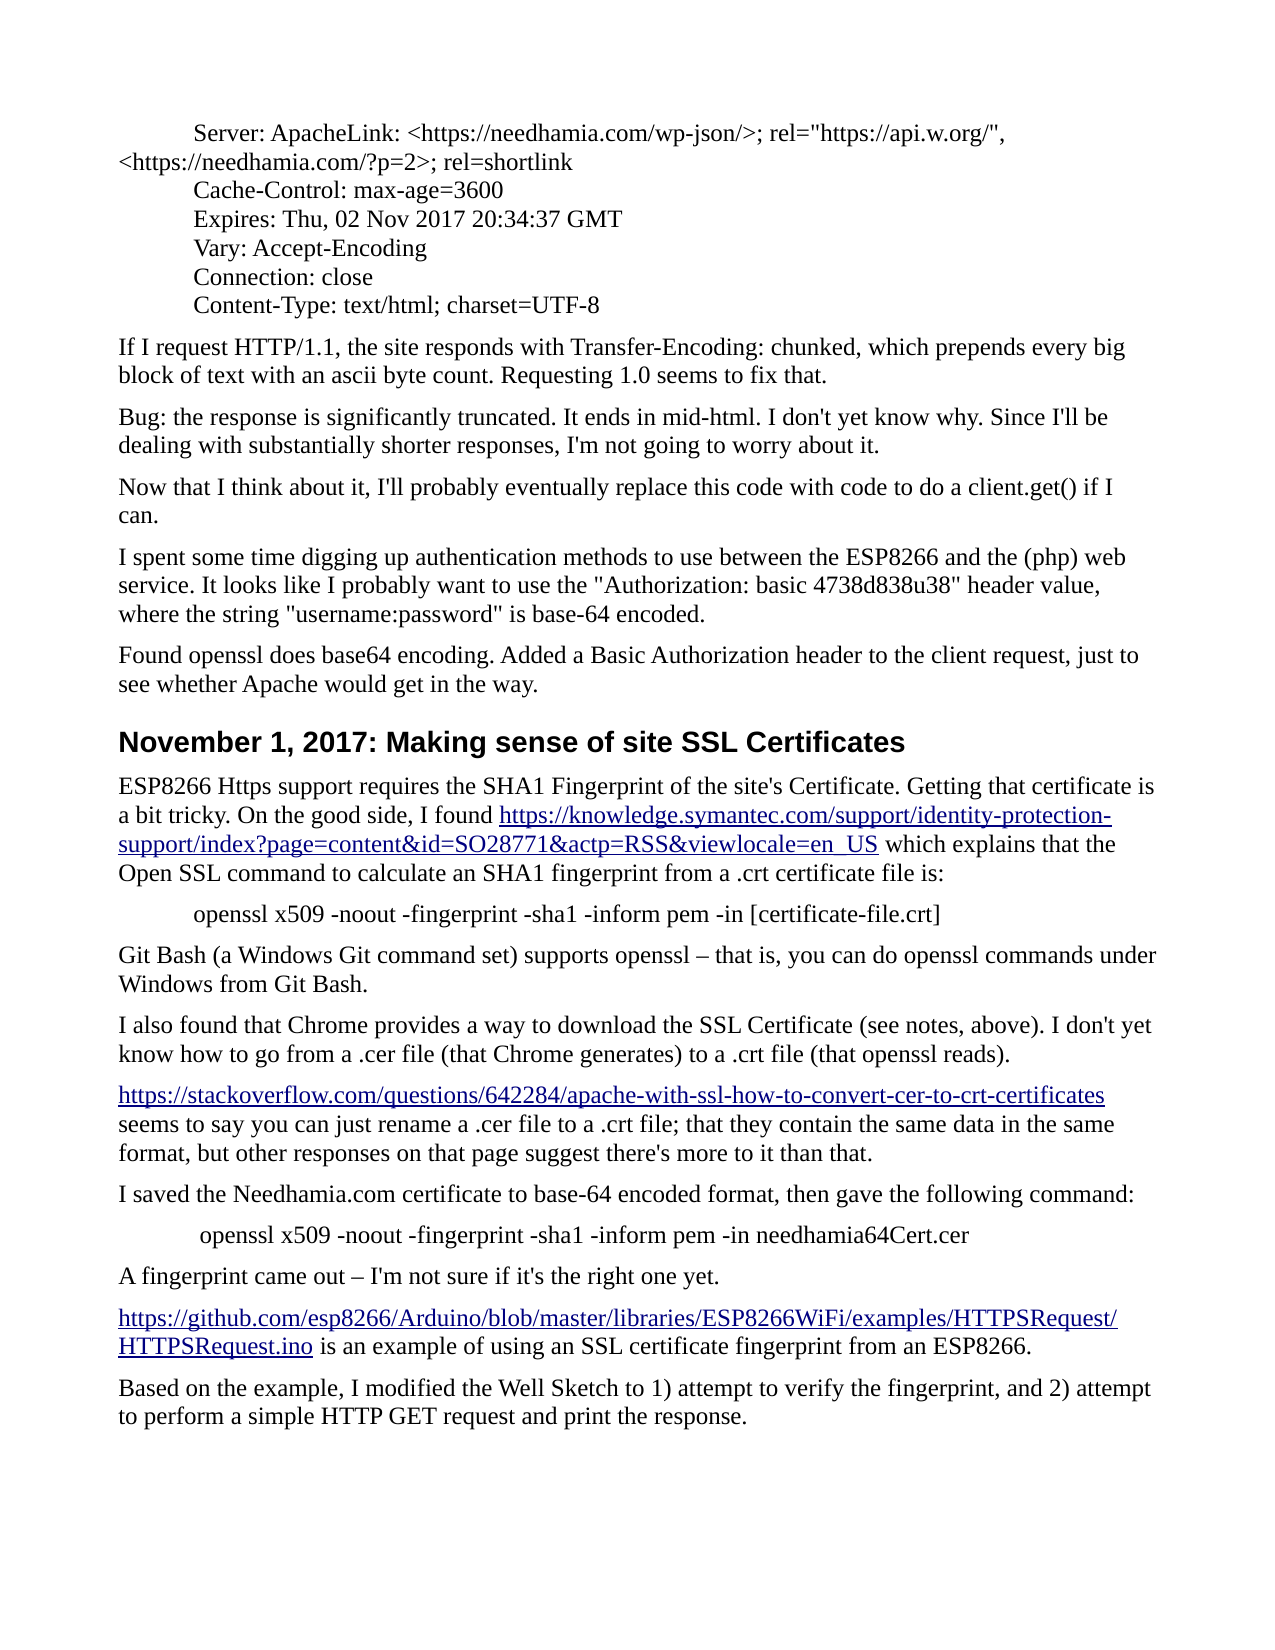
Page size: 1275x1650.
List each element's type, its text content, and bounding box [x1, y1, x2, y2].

text Based on the example, I modified the Well Sketch to 1) attempt to verify the fingerprint, and 2) attempt to perform a simple HTTP GET request and print the response. [118, 1373, 1157, 1430]
subtitle November 1, 2017: Making sense of site SSL Certificates [118, 725, 1157, 759]
text https://stackoverflow.com/questions/642284/apache-with-ssl-how-to-convert-cer-to-crt-certificates seems to say you can just rename a .cer file to a .crt file; that they contain the same data in the same format, but other responses on that page suggest there's more to it than that. [118, 1080, 1157, 1166]
text openssl x509 -noout -fingerprint -sha1 -inform pem -in [certificate-file.crt] [118, 899, 1157, 928]
text A fingerprint came out – I'm not sure if it's the right one yet. [118, 1261, 1157, 1290]
text I saved the Needhamia.com certificate to base-64 encoded format, then gave the following command: [118, 1179, 1157, 1208]
text ESP8266 Https support requires the SHA1 Fingerprint of the site's Certificate. Getting that certificate is a bit tricky. On the good side, I found https://knowledge.symantec.com/support/identity-protection-support/index?page=content&id=SO28771&actp=RSS&viewlocale=en_US which explains that the Open SSL command to calculate an SHA1 fingerprint from a .crt certificate file is: [118, 771, 1157, 886]
text Found openssl does base64 encoding. Added a Basic Authorization header to the client request, just to see whether Apache would get in the way. [118, 641, 1157, 698]
text openssl x509 -noout -fingerprint -sha1 -inform pem -in needhamia64Cert.cer [118, 1220, 1157, 1249]
text Bug: the response is significantly truncated. It ends in mid-html. I don't yet know why. Since I'll be dealing with substantially shorter responses, I'm not going to worry about it. [118, 402, 1157, 459]
text Server: ApacheLink: <https://needhamia.com/wp-json/>; rel="https://api.w.org/", <https://needhamia.com/?p=2>; rel=shortlink Cache-Control: max-age=3600 Expires: Thu, 02 Nov 2017 20:34:37 GMT Vary: Accept-Encoding Connection: close Content-Type: text/html; charset=UTF-8 [118, 118, 1157, 319]
text Git Bash (a Windows Git command set) supports openssl – that is, you can do openssl commands under Windows from Git Bash. [118, 940, 1157, 998]
text https://github.com/esp8266/Arduino/blob/master/libraries/ESP8266WiFi/examples/HTTPSRequest/HTTPSRequest.ino is an example of using an SSL certificate fingerprint from an ESP8266. [118, 1303, 1157, 1360]
text Now that I think about it, I'll probably eventually replace this code with code to do a client.get() if I can. [118, 472, 1157, 529]
text If I request HTTP/1.1, the site responds with Transfer-Encoding: chunked, which prepends every big block of text with an ascii byte count. Requesting 1.0 seems to fix that. [118, 332, 1157, 389]
text I also found that Chrome provides a way to download the SSL Certificate (see notes, above). I don't yet know how to go from a .cer file (that Chrome generates) to a .crt file (that openssl reads). [118, 1010, 1157, 1068]
text I spent some time digging up authentication methods to use between the ESP8266 and the (php) web service. It looks like I probably want to use the "Authorization: basic 4738d838u38" header value, where the string "username:password" is base-64 encoded. [118, 542, 1157, 628]
